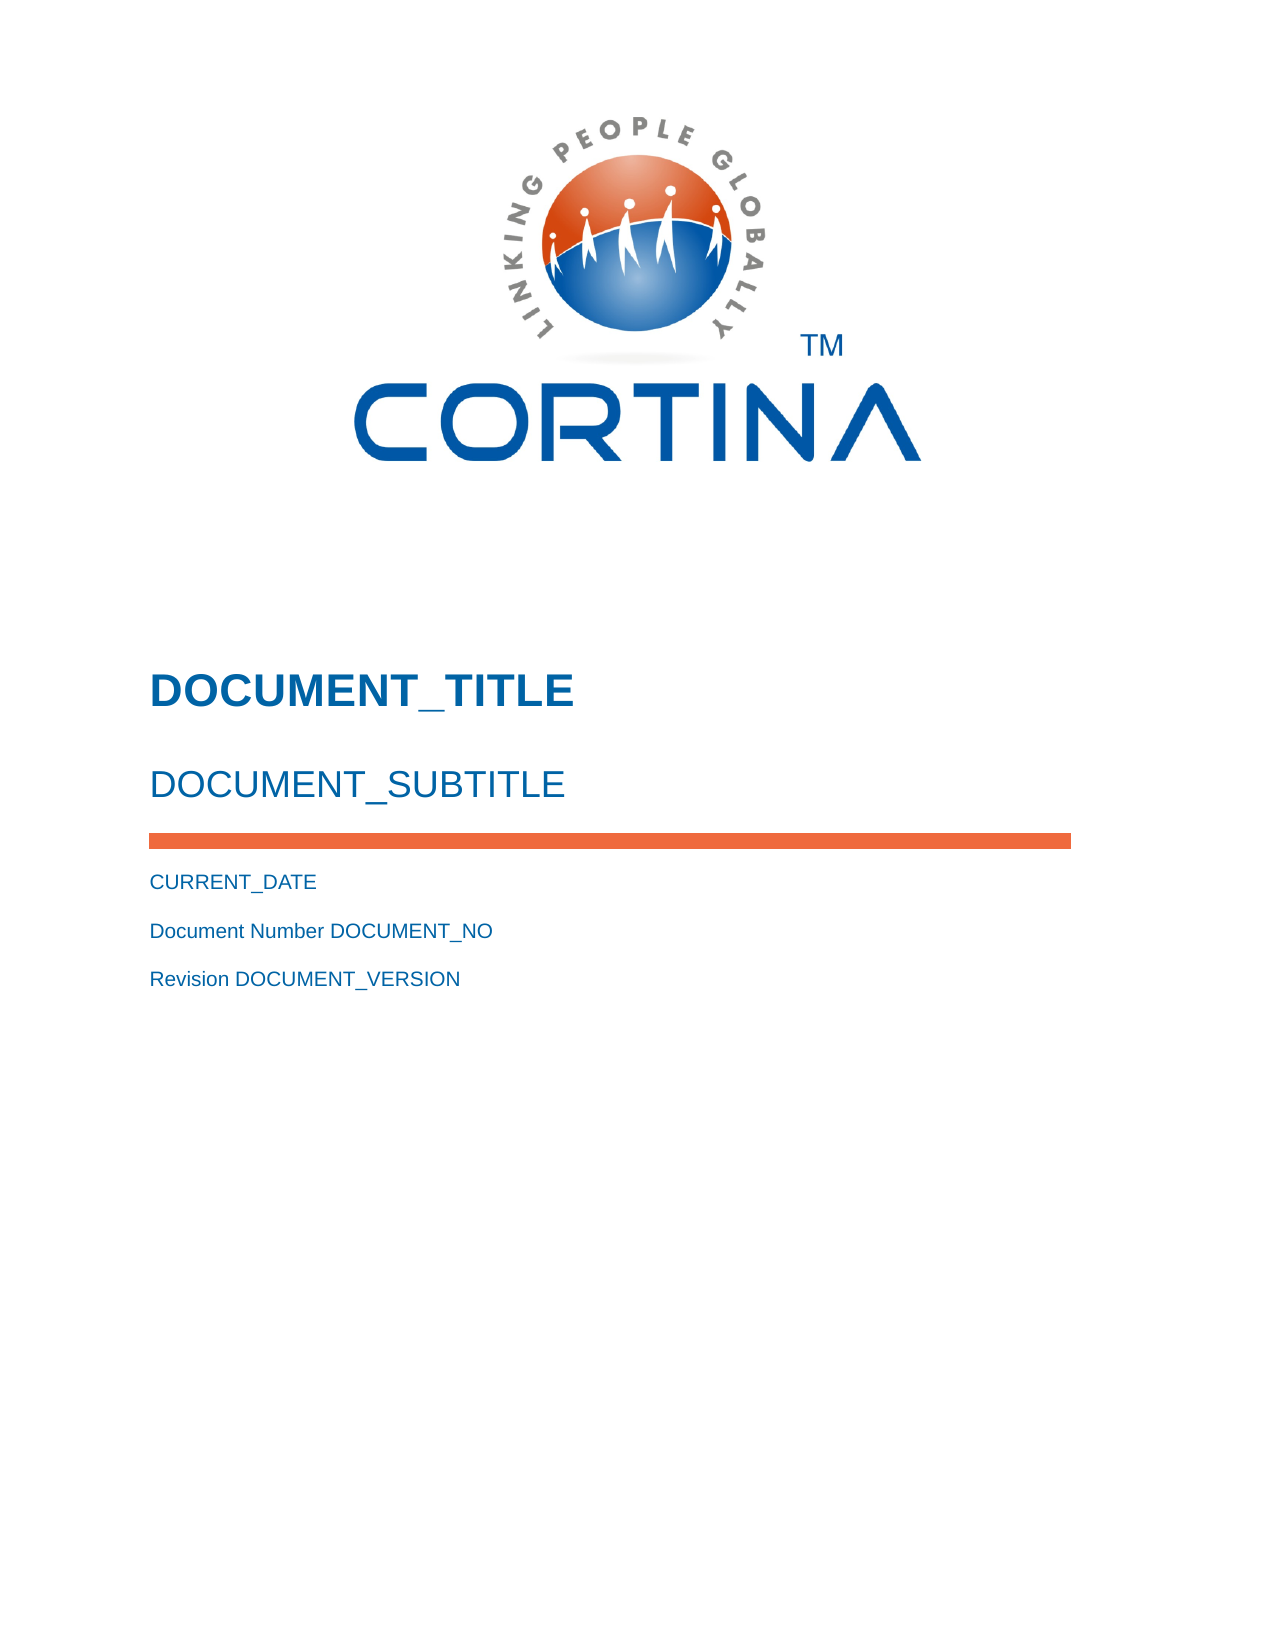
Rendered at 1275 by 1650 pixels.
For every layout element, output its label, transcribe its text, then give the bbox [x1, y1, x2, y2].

text Revision DOCUMENT_VERSION [149, 967, 1126, 991]
text Document Number DOCUMENT_NO [149, 919, 1126, 943]
picture [342, 106, 933, 471]
title DOCUMENT_TITLE [149, 663, 1126, 716]
subtitle DOCUMENT_SUBTITLE [149, 762, 1126, 805]
text CURRENT_DATE [149, 870, 1126, 894]
table_header [149, 833, 1071, 849]
